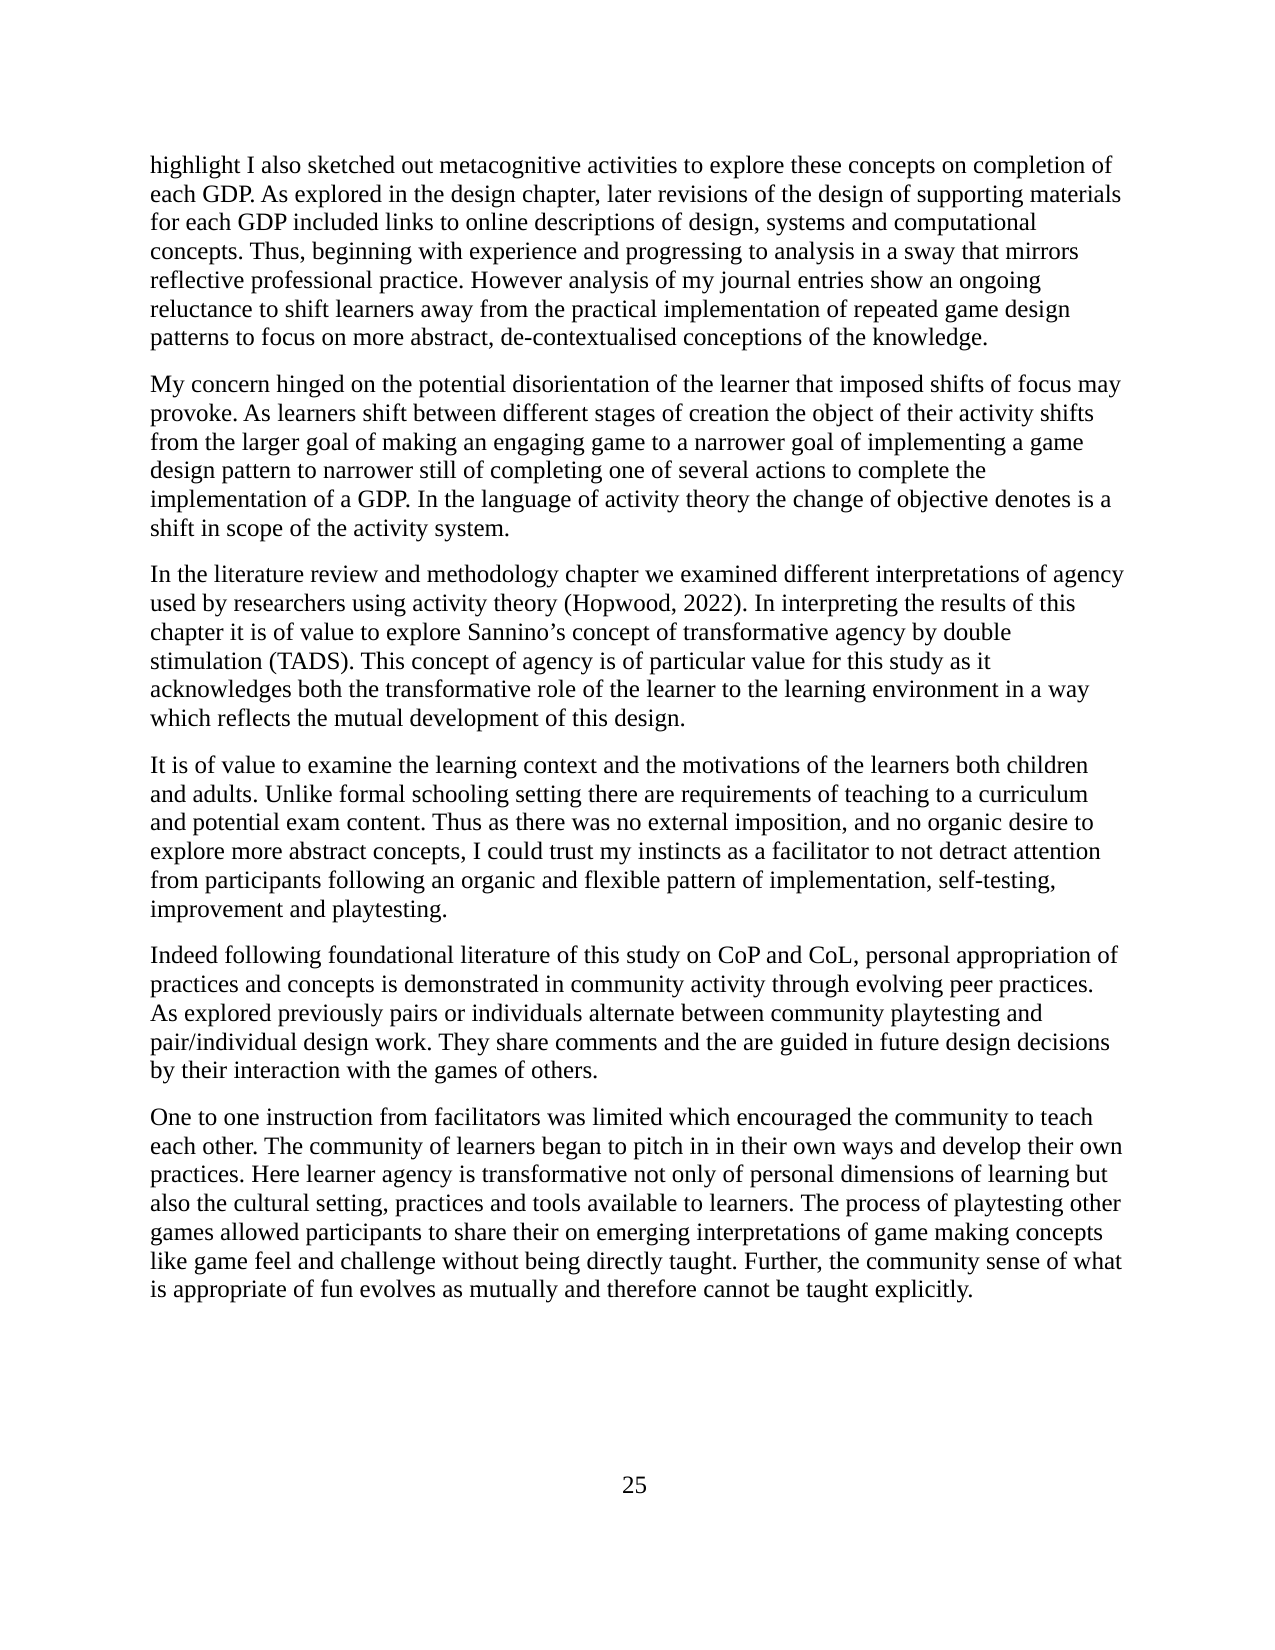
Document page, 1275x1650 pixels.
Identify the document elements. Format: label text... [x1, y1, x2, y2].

text highlight I also sketched out metacognitive activities to explore these concepts on completion of each GDP. As explored in the design chapter, later revisions of the design of supporting materials for each GDP included links to online descriptions of design, systems and computational concepts. Thus, beginning with experience and progressing to analysis in a sway that mirrors reflective professional practice. However analysis of my journal entries show an ongoing reluctance to shift learners away from the practical implementation of repeated game design patterns to focus on more abstract, de-contextualised conceptions of the knowledge. [150, 150, 1125, 351]
text In the literature review and methodology chapter we examined different interpretations of agency used by researchers using activity theory (Hopwood, 2022). In interpreting the results of this chapter it is of value to explore Sannino’s concept of transformative agency by double stimulation (TADS). This concept of agency is of particular value for this study as it acknowledges both the transformative role of the learner to the learning environment in a way which reflects the mutual development of this design. [150, 559, 1125, 732]
text It is of value to examine the learning context and the motivations of the learners both children and adults. Unlike formal schooling setting there are requirements of teaching to a curriculum and potential exam content. Thus as there was no external imposition, and no organic desire to explore more abstract concepts, I could trust my instincts as a facilitator to not detract attention from participants following an organic and flexible pattern of implementation, self-testing, improvement and playtesting. [150, 750, 1125, 922]
text My concern hinged on the potential disorientation of the learner that imposed shifts of focus may provoke. As learners shift between different stages of creation the object of their activity shifts from the larger goal of making an engaging game to a narrower goal of implementing a game design pattern to narrower still of completing one of several actions to complete the implementation of a GDP. In the language of activity theory the change of objective denotes is a shift in scope of the activity system. [150, 369, 1125, 542]
text One to one instruction from facilitators was limited which encouraged the community to teach each other. The community of learners began to pitch in in their own ways and develop their own practices. Here learner agency is transformative not only of personal dimensions of learning but also the cultural setting, practices and tools available to learners. The process of playtesting other games allowed participants to share their on emerging interpretations of game making concepts like game feel and challenge without being directly taught. Further, the community sense of what is appropriate of fun evolves as mutually and therefore cannot be taught explicitly. [150, 1102, 1125, 1303]
text Indeed following foundational literature of this study on CoP and CoL, personal appropriation of practices and concepts is demonstrated in community activity through evolving peer practices. As explored previously pairs or individuals alternate between community playtesting and pair/individual design work. They share comments and the are guided in future design decisions by their interaction with the games of others. [150, 940, 1125, 1084]
